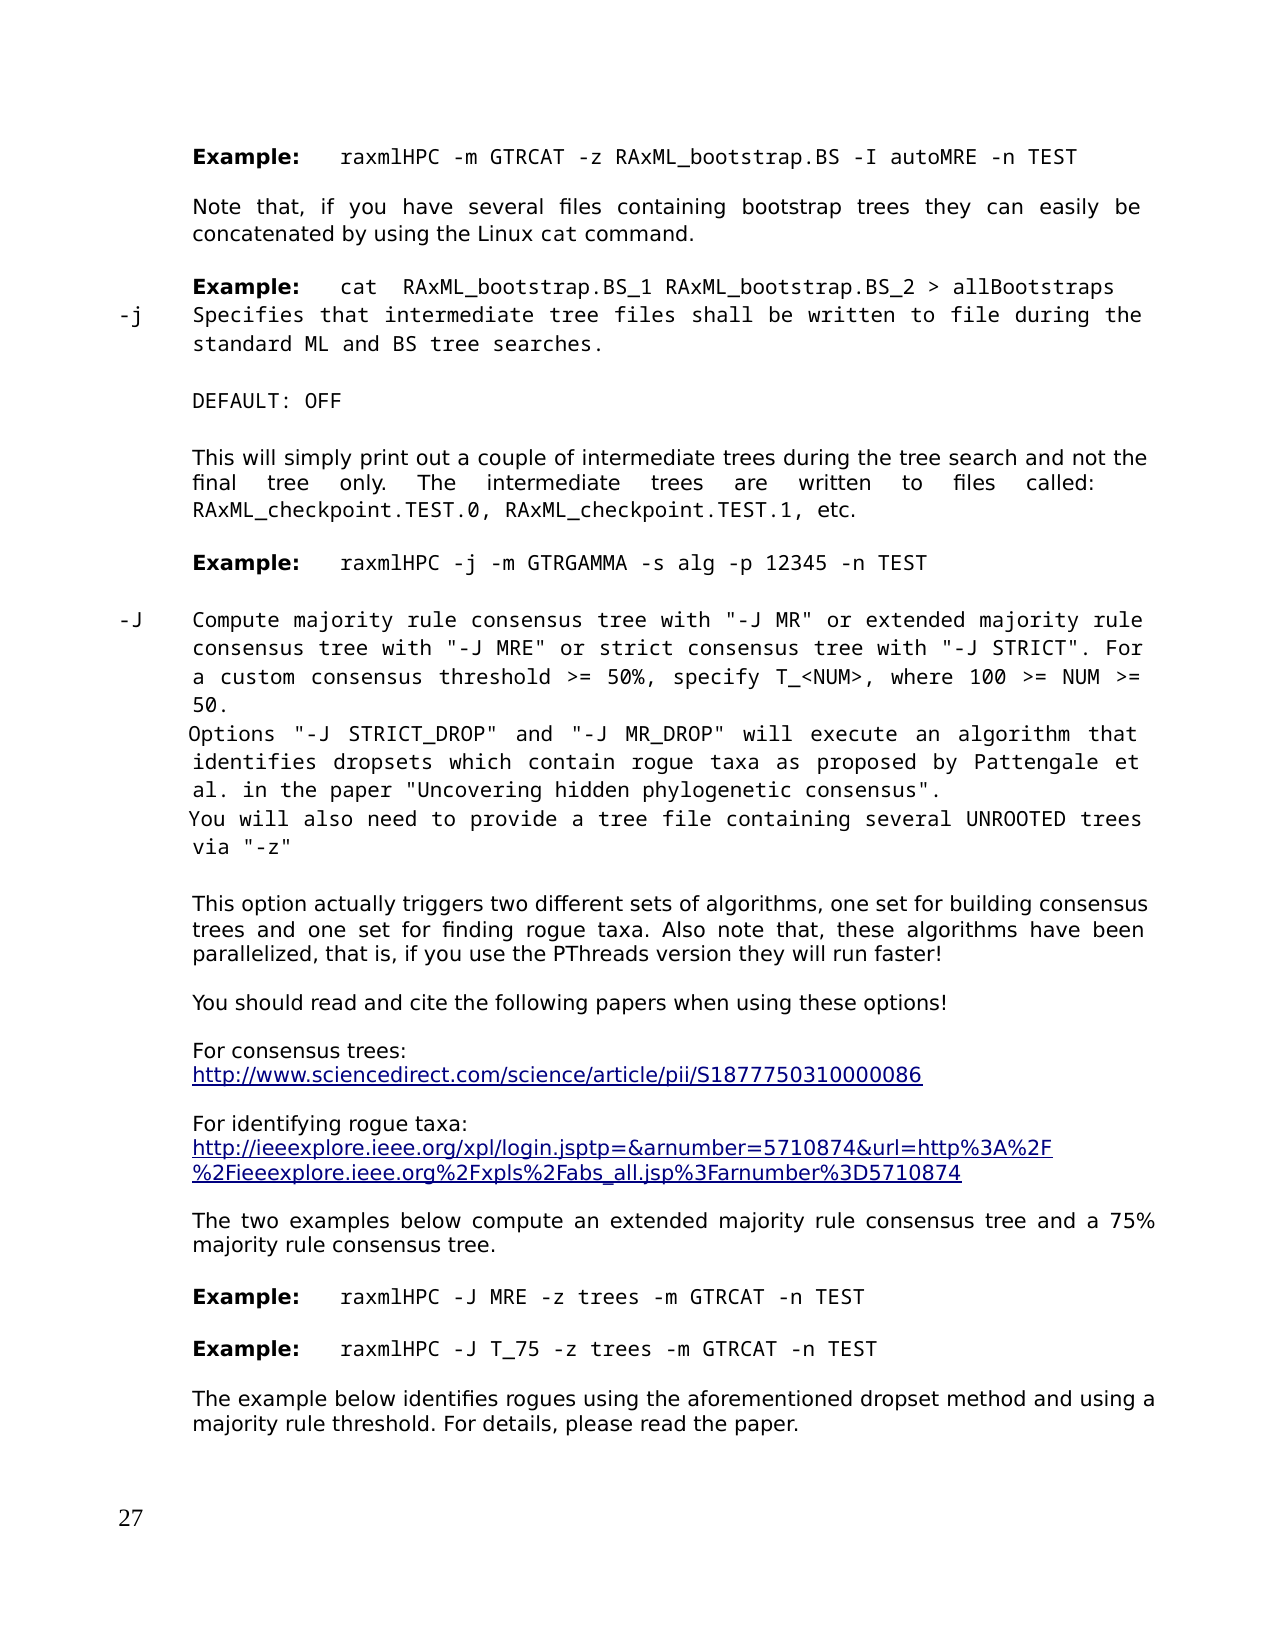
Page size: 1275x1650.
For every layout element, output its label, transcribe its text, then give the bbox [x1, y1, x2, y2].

text -j Specifies that intermediate tree files shall be written to file during the standard ML and BS tree searches. [118, 301, 1157, 357]
text Example: cat RAxML_bootstrap.BS_1 RAxML_bootstrap.BS_2 > allBootstraps [118, 272, 1157, 301]
text You should read and cite the following papers when using these options! [118, 991, 1157, 1015]
text DEFAULT: OFF [118, 386, 1157, 414]
text This option actually triggers two different sets of algorithms, one set for building consensus trees and one set for finding rogue taxa. Also note that, these algorithms have been parallelized, that is, if you use the PThreads version they will run faster! [118, 889, 1157, 966]
text The example below identifies rogues using the aforementioned dropset method and using a majority rule threshold. For details, please read the paper. [192, 1387, 1157, 1436]
text Example: raxmlHPC -J T_75 -z trees -m GTRCAT -n TEST [192, 1334, 1157, 1363]
text -J Compute majority rule consensus tree with "-J MR" or extended majority rule consensus tree with "-J MRE" or strict consensus tree with "-J STRICT". For a custom consensus threshold >= 50%, specify T_<NUM>, where 100 >= NUM >= 50. [118, 605, 1157, 719]
text This will simply print out a couple of intermediate trees during the tree search and not the final tree only. The intermediate trees are written to files called: RAxML_checkpoint.TEST.0, RAxML_checkpoint.TEST.1, etc. [118, 443, 1157, 524]
text Example: raxmlHPC -m GTRCAT -z RAxML_bootstrap.BS -I autoMRE -n TEST [118, 142, 1157, 171]
text Example: raxmlHPC -J MRE -z trees -m GTRCAT -n TEST [192, 1282, 1157, 1310]
text http://ieeexplore.ieee.org/xpl/login.jsptp=&arnumber=5710874&url=http%3A%2F%2Fieeexplore.ieee.org%2Fxpls%2Fabs_all.jsp%3Farnumber%3D5710874 [192, 1136, 1157, 1185]
text Note that, if you have several files containing bootstrap trees they can easily be concatenated by using the Linux cat command. [118, 195, 1157, 248]
text The two examples below compute an extended majority rule consensus tree and a 75% majority rule consensus tree. [192, 1209, 1157, 1258]
text Example: raxmlHPC -j -m GTRGAMMA -s alg -p 12345 -n TEST [118, 548, 1157, 577]
text For identifying rogue taxa: [118, 1112, 1157, 1136]
text http://www.sciencedirect.com/science/article/pii/S1877750310000086 [118, 1063, 1157, 1088]
text You will also need to provide a tree file containing several UNROOTED trees via "-z" [118, 804, 1157, 861]
text For consensus trees: [118, 1039, 1157, 1063]
text Options "-J STRICT_DROP" and "-J MR_DROP" will execute an algorithm that identifies dropsets which contain rogue taxa as proposed by Pattengale et al. in the paper "Uncovering hidden phylogenetic consensus". [118, 719, 1157, 804]
